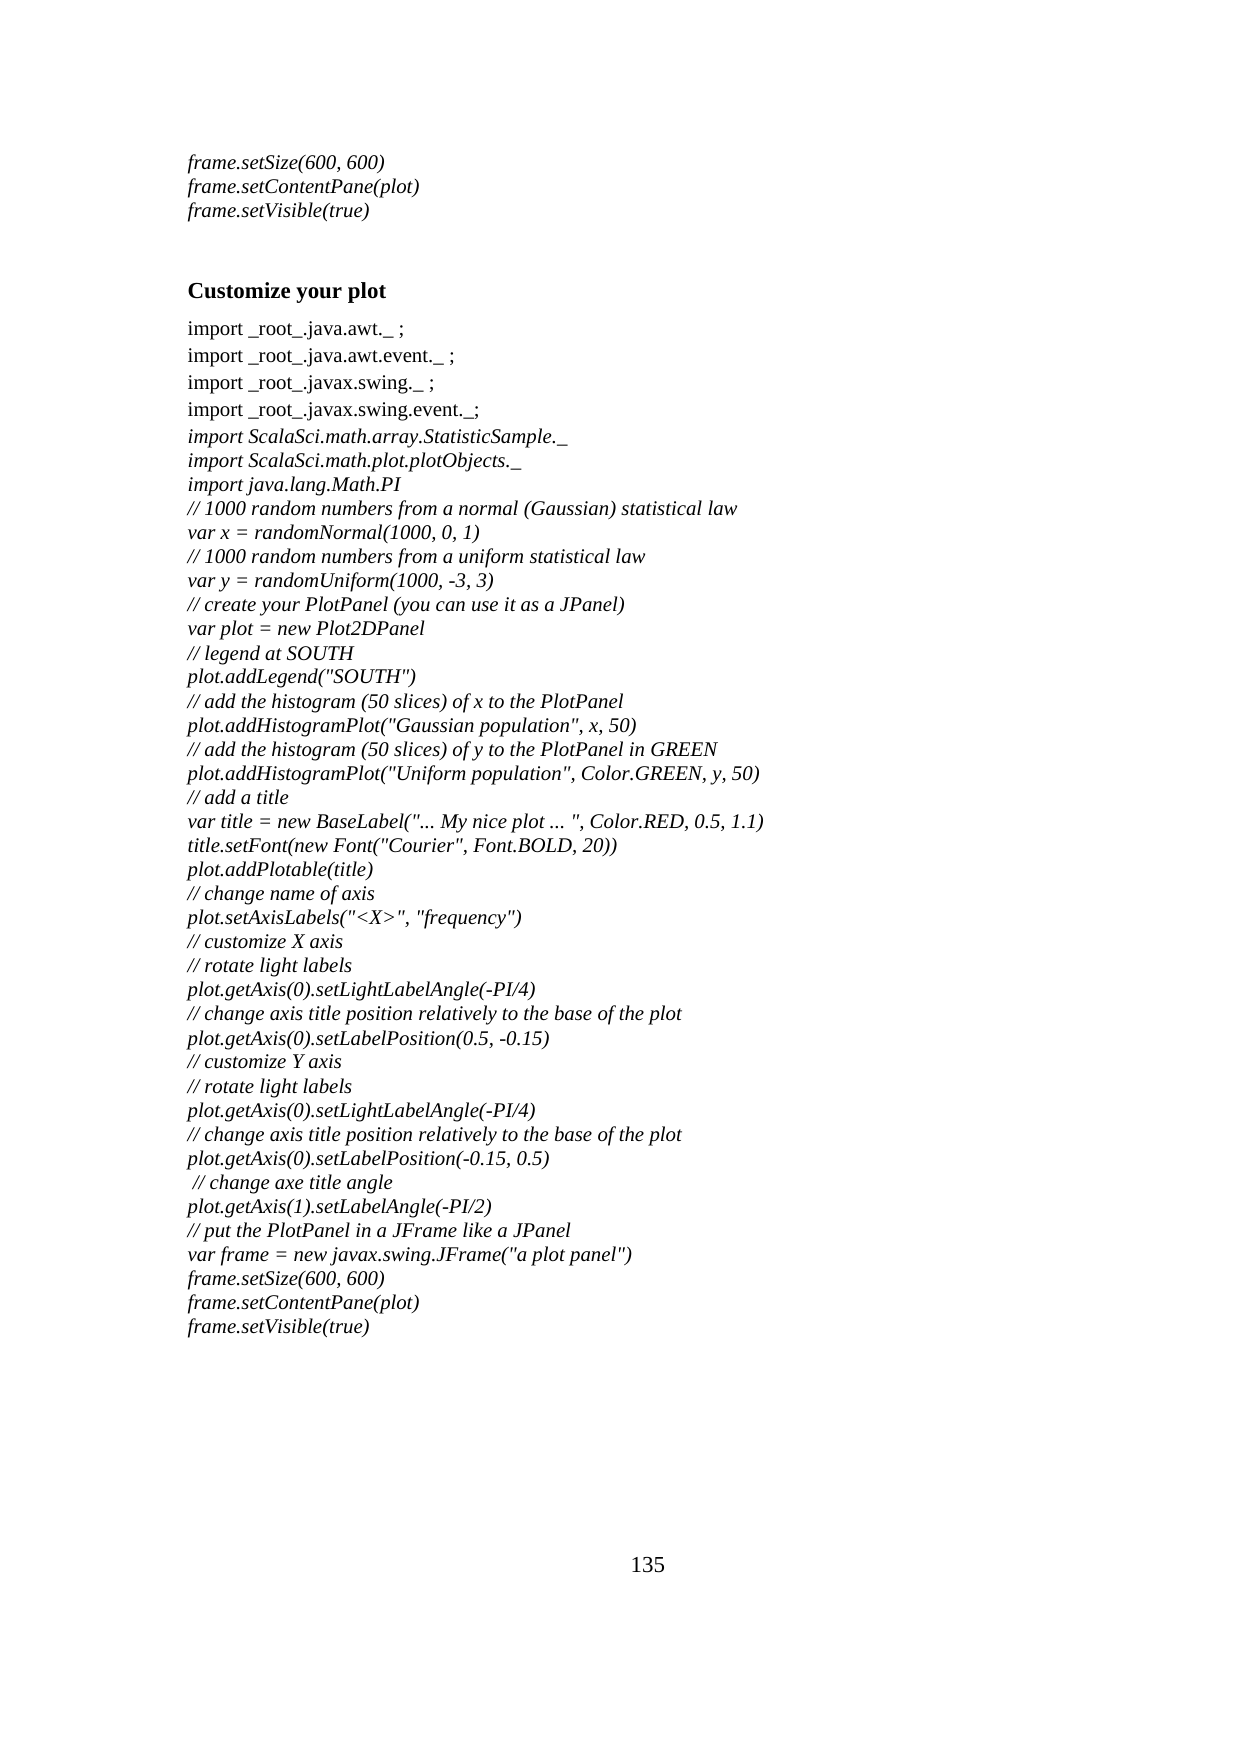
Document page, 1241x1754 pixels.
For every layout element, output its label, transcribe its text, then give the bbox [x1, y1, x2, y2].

subtitle Customize your plot [187, 277, 1108, 303]
text var y = randomUniform(1000, -3, 3) [187, 568, 1108, 592]
text // change axis title position relatively to the base of the plot [187, 1122, 1108, 1146]
text import _root_.java.awt._ ; [187, 316, 1108, 339]
text plot.addHistogramPlot("Gaussian population", x, 50) [187, 713, 1108, 737]
text // 1000 random numbers from a normal (Gaussian) statistical law [187, 496, 1108, 520]
text // legend at SOUTH [187, 640, 1108, 664]
text frame.setContentPane(plot) [187, 1290, 1108, 1314]
text // add the histogram (50 slices) of y to the PlotPanel in GREEN [187, 737, 1108, 761]
text import _root_.javax.swing._ ; [187, 370, 1108, 394]
text // change name of axis [187, 881, 1108, 905]
text import _root_.javax.swing.event._; [187, 397, 1108, 421]
text import ScalaSci.math.plot.plotObjects._ [187, 448, 1108, 472]
text var title = new BaseLabel("... My nice plot ... ", Color.RED, 0.5, 1.1) [187, 809, 1108, 833]
text // put the PlotPanel in a JFrame like a JPanel [187, 1218, 1108, 1242]
text plot.addLegend("SOUTH") [187, 664, 1108, 688]
text // change axis title position relatively to the base of the plot [187, 1001, 1108, 1025]
text import java.lang.Math.PI [187, 472, 1108, 496]
text var x = randomNormal(1000, 0, 1) [187, 520, 1108, 544]
text plot.getAxis(0).setLightLabelAngle(-PI/4) [187, 1098, 1108, 1122]
text // customize Y axis [187, 1049, 1108, 1073]
text plot.getAxis(0).setLightLabelAngle(-PI/4) [187, 977, 1108, 1001]
text // customize X axis [187, 929, 1108, 953]
text frame.setContentPane(plot) [187, 174, 1108, 198]
text // rotate light labels [187, 953, 1108, 977]
text // rotate light labels [187, 1073, 1108, 1098]
text // add a title [187, 785, 1108, 809]
text plot.addPlotable(title) [187, 857, 1108, 881]
text title.setFont(new Font("Courier", Font.BOLD, 20)) [187, 833, 1108, 857]
text plot.getAxis(0).setLabelPosition(-0.15, 0.5) [187, 1146, 1108, 1170]
text var frame = new javax.swing.JFrame("a plot panel") [187, 1242, 1108, 1266]
text plot.getAxis(0).setLabelPosition(0.5, -0.15) [187, 1025, 1108, 1049]
text // change axe title angle [187, 1170, 1108, 1194]
text // add the histogram (50 slices) of x to the PlotPanel [187, 688, 1108, 713]
text frame.setVisible(true) [187, 1314, 1108, 1338]
text frame.setVisible(true) [187, 198, 1108, 222]
text plot.addHistogramPlot("Uniform population", Color.GREEN, y, 50) [187, 761, 1108, 785]
text plot.getAxis(1).setLabelAngle(-PI/2) [187, 1194, 1108, 1218]
text // create your PlotPanel (you can use it as a JPanel) [187, 592, 1108, 616]
text frame.setSize(600, 600) [187, 1266, 1108, 1290]
text plot.setAxisLabels("<X>", "frequency") [187, 905, 1108, 929]
text import _root_.java.awt.event._ ; [187, 343, 1108, 367]
text frame.setSize(600, 600) [187, 150, 1108, 174]
text var plot = new Plot2DPanel [187, 616, 1108, 640]
text import ScalaSci.math.array.StatisticSample._ [187, 424, 1108, 448]
text // 1000 random numbers from a uniform statistical law [187, 544, 1108, 568]
